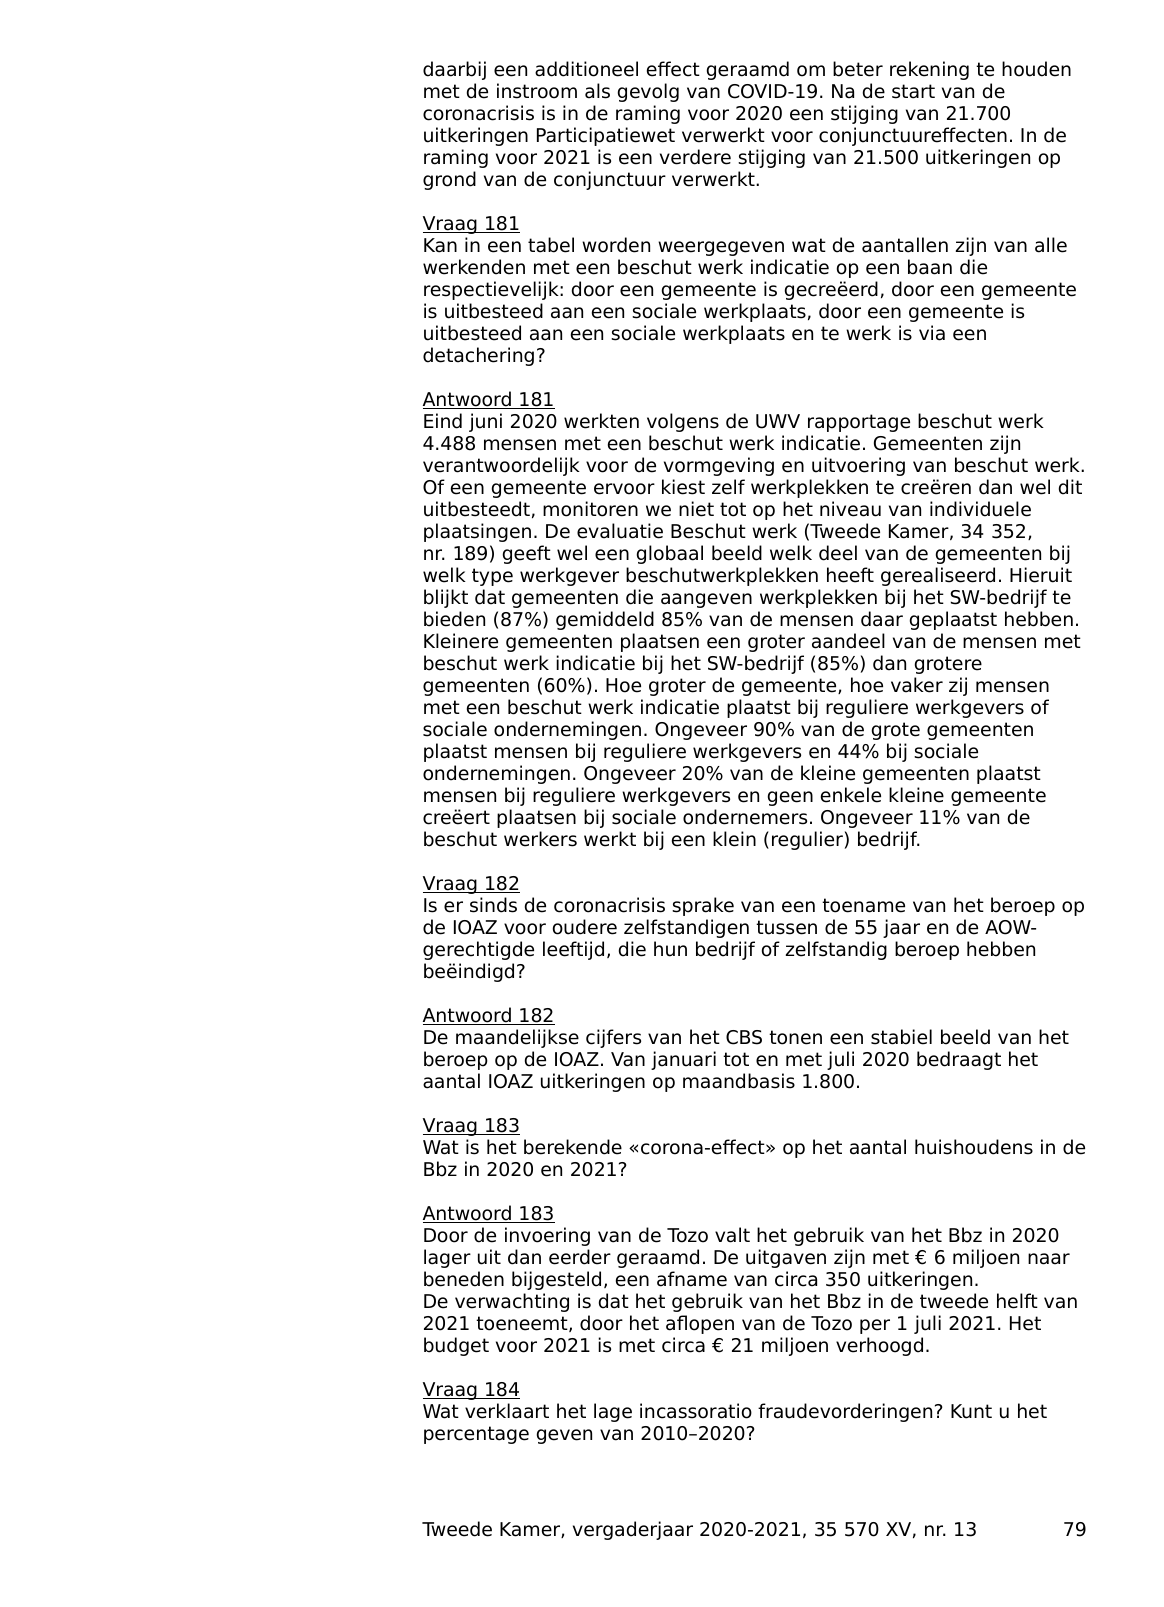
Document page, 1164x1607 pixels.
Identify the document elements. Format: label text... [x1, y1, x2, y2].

text Kan in een tabel worden weergegeven wat de aantallen zijn van alle werkenden met een beschut werk indicatie op een baan die respectievelijk: door een gemeente is gecreëerd, door een gemeente is uitbesteed aan een sociale werkplaats, door een gemeente is uitbesteed aan een sociale werkplaats en te werk is via een detachering? [422, 235, 1087, 367]
text De verwachting is dat het gebruik van het Bbz in de tweede helft van 2021 toeneemt, door het aflopen van de Tozo per 1 juli 2021. Het budget voor 2021 is met circa € 21 miljoen verhoogd. [422, 1291, 1087, 1357]
text Wat verklaart het lage incassoratio fraudevorderingen? Kunt u het percentage geven van 2010–2020? [422, 1401, 1087, 1445]
text Is er sinds de coronacrisis sprake van een toename van het beroep op de IOAZ voor oudere zelfstandigen tussen de 55 jaar en de AOW-gerechtigde leeftijd, die hun bedrijf of zelfstandig beroep hebben beëindigd? [422, 895, 1087, 983]
text daarbij een additioneel effect geraamd om beter rekening te houden met de instroom als gevolg van COVID-19. Na de start van de coronacrisis is in de raming voor 2020 een stijging van 21.700 uitkeringen Participatiewet verwerkt voor conjunctuureffecten. In de raming voor 2021 is een verdere stijging van 21.500 uitkeringen op grond van de conjunctuur verwerkt. [422, 59, 1087, 191]
text Vraag 184 [422, 1379, 1087, 1401]
text Vraag 183 [422, 1115, 1087, 1137]
text Antwoord 181 [422, 389, 1087, 411]
text Door de invoering van de Tozo valt het gebruik van het Bbz in 2020 lager uit dan eerder geraamd. De uitgaven zijn met € 6 miljoen naar beneden bijgesteld, een afname van circa 350 uitkeringen. [422, 1225, 1087, 1291]
text Vraag 182 [422, 873, 1087, 895]
text Antwoord 182 [422, 1005, 1087, 1027]
text Wat is het berekende «corona-effect» op het aantal huishoudens in de Bbz in 2020 en 2021? [422, 1137, 1087, 1181]
text Eind juni 2020 werkten volgens de UWV rapportage beschut werk 4.488 mensen met een beschut werk indicatie. Gemeenten zijn verantwoordelijk voor de vormgeving en uitvoering van beschut werk. Of een gemeente ervoor kiest zelf werkplekken te creëren dan wel dit uitbesteedt, monitoren we niet tot op het niveau van individuele plaatsingen. De evaluatie Beschut werk (Tweede Kamer, 34 352, nr. 189) geeft wel een globaal beeld welk deel van de gemeenten bij welk type werkgever beschutwerkplekken heeft gerealiseerd. Hieruit blijkt dat gemeenten die aangeven werkplekken bij het SW-bedrijf te bieden (87%) gemiddeld 85% van de mensen daar geplaatst hebben. Kleinere gemeenten plaatsen een groter aandeel van de mensen met beschut werk indicatie bij het SW-bedrijf (85%) dan grotere gemeenten (60%). Hoe groter de gemeente, hoe vaker zij mensen met een beschut werk indicatie plaatst bij reguliere werkgevers of sociale ondernemingen. Ongeveer 90% van de grote gemeenten plaatst mensen bij reguliere werkgevers en 44% bij sociale ondernemingen. Ongeveer 20% van de kleine gemeenten plaatst mensen bij reguliere werkgevers en geen enkele kleine gemeente creëert plaatsen bij sociale ondernemers. Ongeveer 11% van de beschut werkers werkt bij een klein (regulier) bedrijf. [422, 411, 1087, 851]
text Vraag 181 [422, 213, 1087, 235]
text Antwoord 183 [422, 1203, 1087, 1225]
text De maandelijkse cijfers van het CBS tonen een stabiel beeld van het beroep op de IOAZ. Van januari tot en met juli 2020 bedraagt het aantal IOAZ uitkeringen op maandbasis 1.800. [422, 1027, 1087, 1093]
